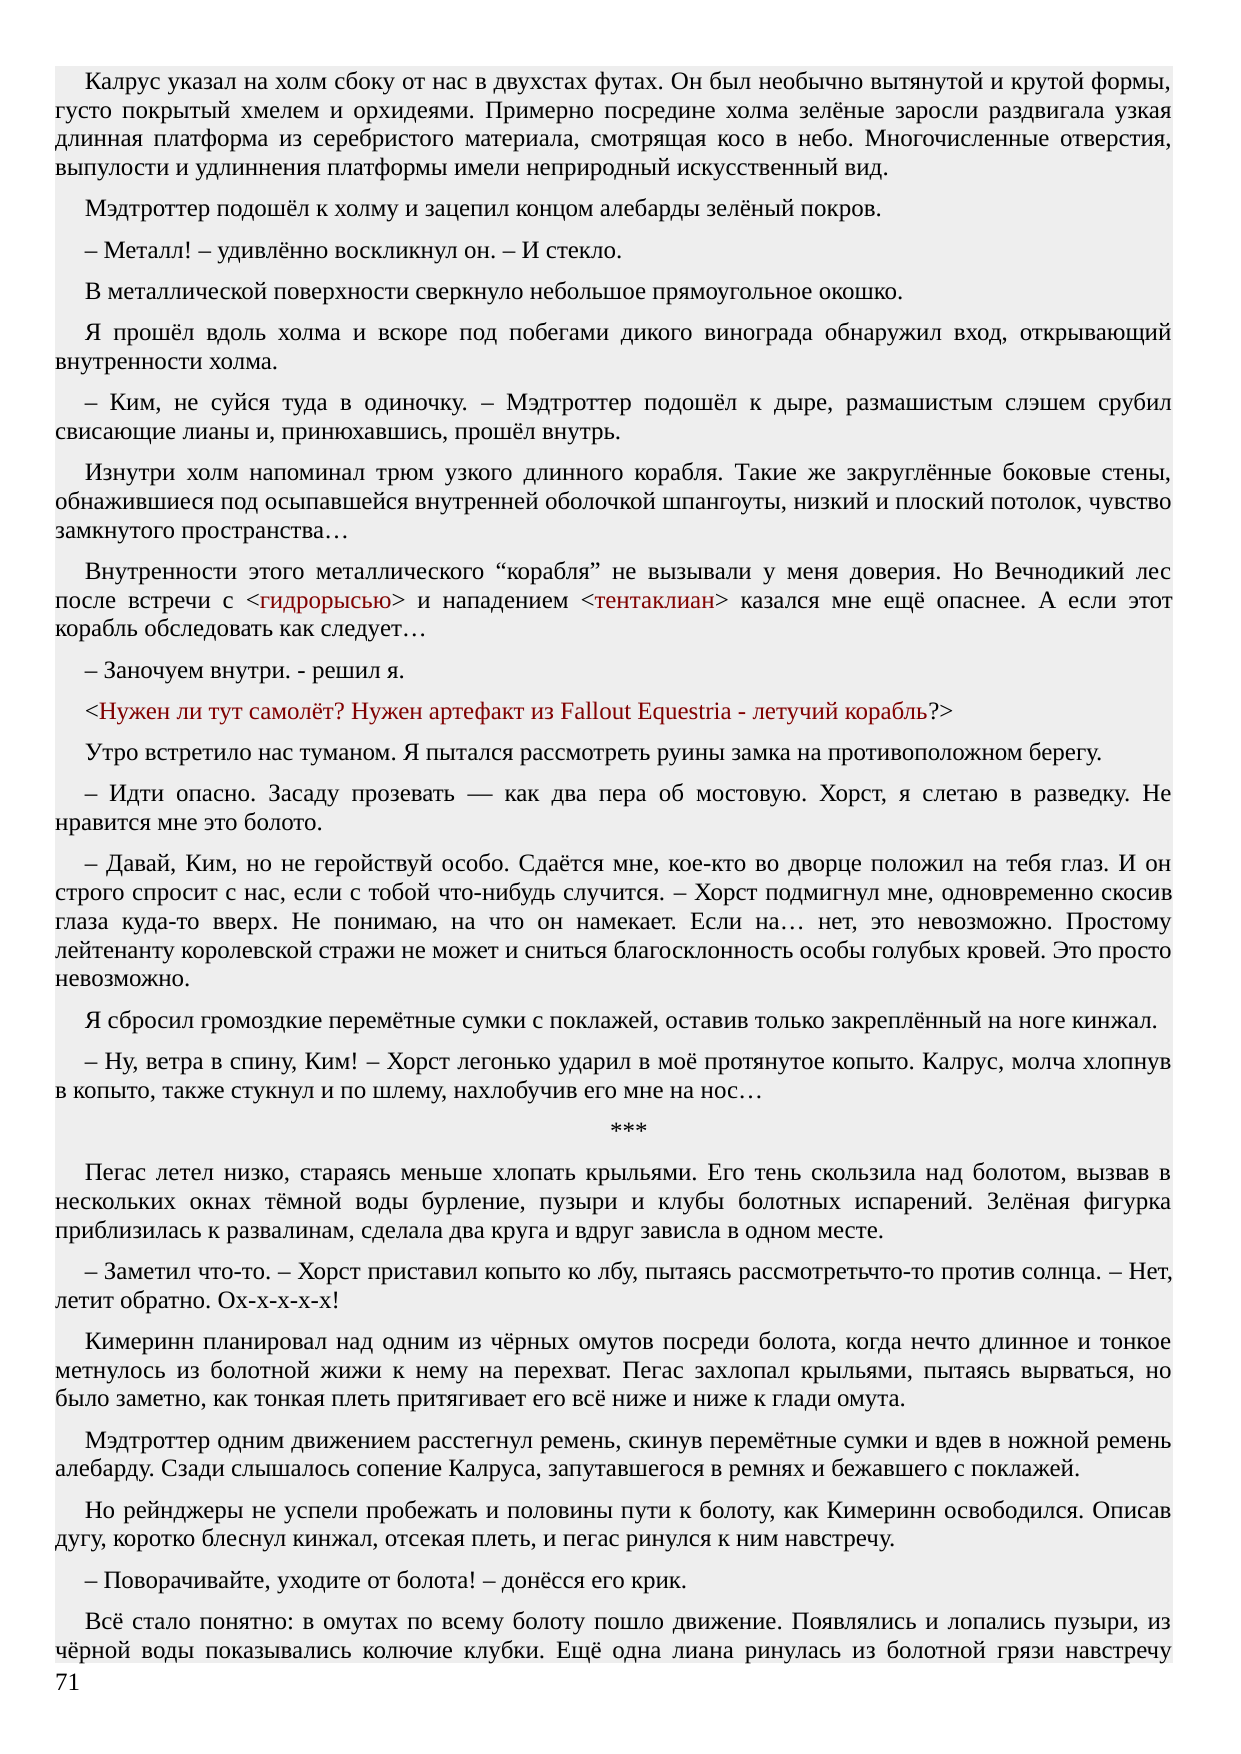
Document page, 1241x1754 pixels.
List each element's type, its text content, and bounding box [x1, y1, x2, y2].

text – Поворачивайте, уходите от болота! – донёсся его крик. [55, 1565, 1173, 1593]
text В металлической поверхности сверкнуло небольшое прямоугольное окошко. [55, 276, 1173, 305]
text Всё стало понятно: в омутах по всему болоту пошло движение. Появлялись и лопались пузыри, из чёрной воды показывались колючие клубки. Ещё одна лиана ринулась из болотной грязи навстречу [55, 1606, 1173, 1663]
text Но рейнджеры не успели пробежать и половины пути к болоту, как Кимеринн освободился. Описав дугу, коротко блеснул кинжал, отсекая плеть, и пегас ринулся к ним навстречу. [55, 1495, 1173, 1552]
text <Нужен ли тут самолёт? Нужен артефакт из Fallout Equestria - летучий корабль?> [55, 696, 1173, 725]
text Калрус указал на холм сбоку от нас в двухстах футах. Он был необычно вытянутой и крутой формы, густо покрытый хмелем и орхидеями. Примерно посредине холма зелёные заросли раздвигала узкая длинная платформа из серебристого материала, смотрящая косо в небо. Многочисленные отверстия, выпулости и удлиннения платформы имели неприродный искусственный вид. [55, 66, 1173, 181]
text Кимеринн планировал над одним из чёрных омутов посреди болота, когда нечто длинное и тонкое метнулось из болотной жижи к нему на перехват. Пегас захлопал крыльями, пытаясь вырваться, но было заметно, как тонкая плеть притягивает его всё ниже и ниже к глади омута. [55, 1326, 1173, 1412]
text Изнутри холм напоминал трюм узкого длинного корабля. Такие же закруглённые боковые стены, обнажившиеся под осыпавшейся внутренней оболочкой шпангоуты, низкий и плоский потолок, чувство замкнутого пространства… [55, 457, 1173, 543]
text – Ким, не суйся туда в одиночку. – Мэдтроттер подошёл к дыре, размашистым слэшем срубил свисающие лианы и, принюхавшись, прошёл внутрь. [55, 387, 1173, 445]
text – Ну, ветра в спину, Ким! – Хорст легонько ударил в моё протянутое копыто. Калрус, молча хлопнув в копыто, также стукнул и по шлему, нахлобучив его мне на нос… [55, 1046, 1173, 1103]
text *** [55, 1116, 1173, 1145]
text Утро встретило нас туманом. Я пытался рассмотреть руины замка на противоположном берегу. [55, 737, 1173, 766]
text Пегас летел низко, стараясь меньше хлопать крыльями. Его тень скользила над болотом, вызвав в нескольких окнах тёмной воды бурление, пузыри и клубы болотных испарений. Зелёная фигурка приблизилась к развалинам, сделала два круга и вдруг зависла в одном месте. [55, 1157, 1173, 1243]
text Внутренности этого металлического “корабля” не вызывали у меня доверия. Но Вечнодикий лес после встречи с <гидрорысью> и нападением <тентаклиан> казался мне ещё опаснее. А если этот корабль обследовать как следует… [55, 556, 1173, 642]
text – Металл! – удивлённо воскликнул он. – И стекло. [55, 235, 1173, 263]
text Мэдтроттер одним движением расстегнул ремень, скинув перемётные сумки и вдев в ножной ремень алебарду. Сзади слышалось сопение Калруса, запутавшегося в ремнях и бежавшего с поклажей. [55, 1425, 1173, 1482]
text – Идти опасно. Засаду прозевать — как два пера об мостовую. Хорст, я слетаю в разведку. Не нравится мне это болото. [55, 778, 1173, 836]
text Мэдтроттер подошёл к холму и зацепил концом алебарды зелёный покров. [55, 193, 1173, 222]
text – Заметил что-то. – Хорст приставил копыто ко лбу, пытаясь рассмотретьчто-то против солнца. – Нет, летит обратно. Ох-х-х-х-х! [55, 1256, 1173, 1313]
text Я сбросил громоздкие перемётные сумки с поклажей, оставив только закреплённый на ноге кинжал. [55, 1005, 1173, 1033]
text – Давай, Ким, но не геройствуй особо. Сдаётся мне, кое-кто во дворце положил на тебя глаз. И он строго спросит с нас, если с тобой что-нибудь случится. – Хорст подмигнул мне, одновременно скосив глаза куда-то вверх. Не понимаю, на что он намекает. Если на… нет, это невозможно. Простому лейтенанту королевской стражи не может и сниться благосклонность особы голубых кровей. Это просто невозможно. [55, 848, 1173, 992]
text Я прошёл вдоль холма и вскоре под побегами дикого винограда обнаружил вход, открывающий внутренности холма. [55, 317, 1173, 375]
text – Заночуем внутри. - решил я. [55, 655, 1173, 683]
